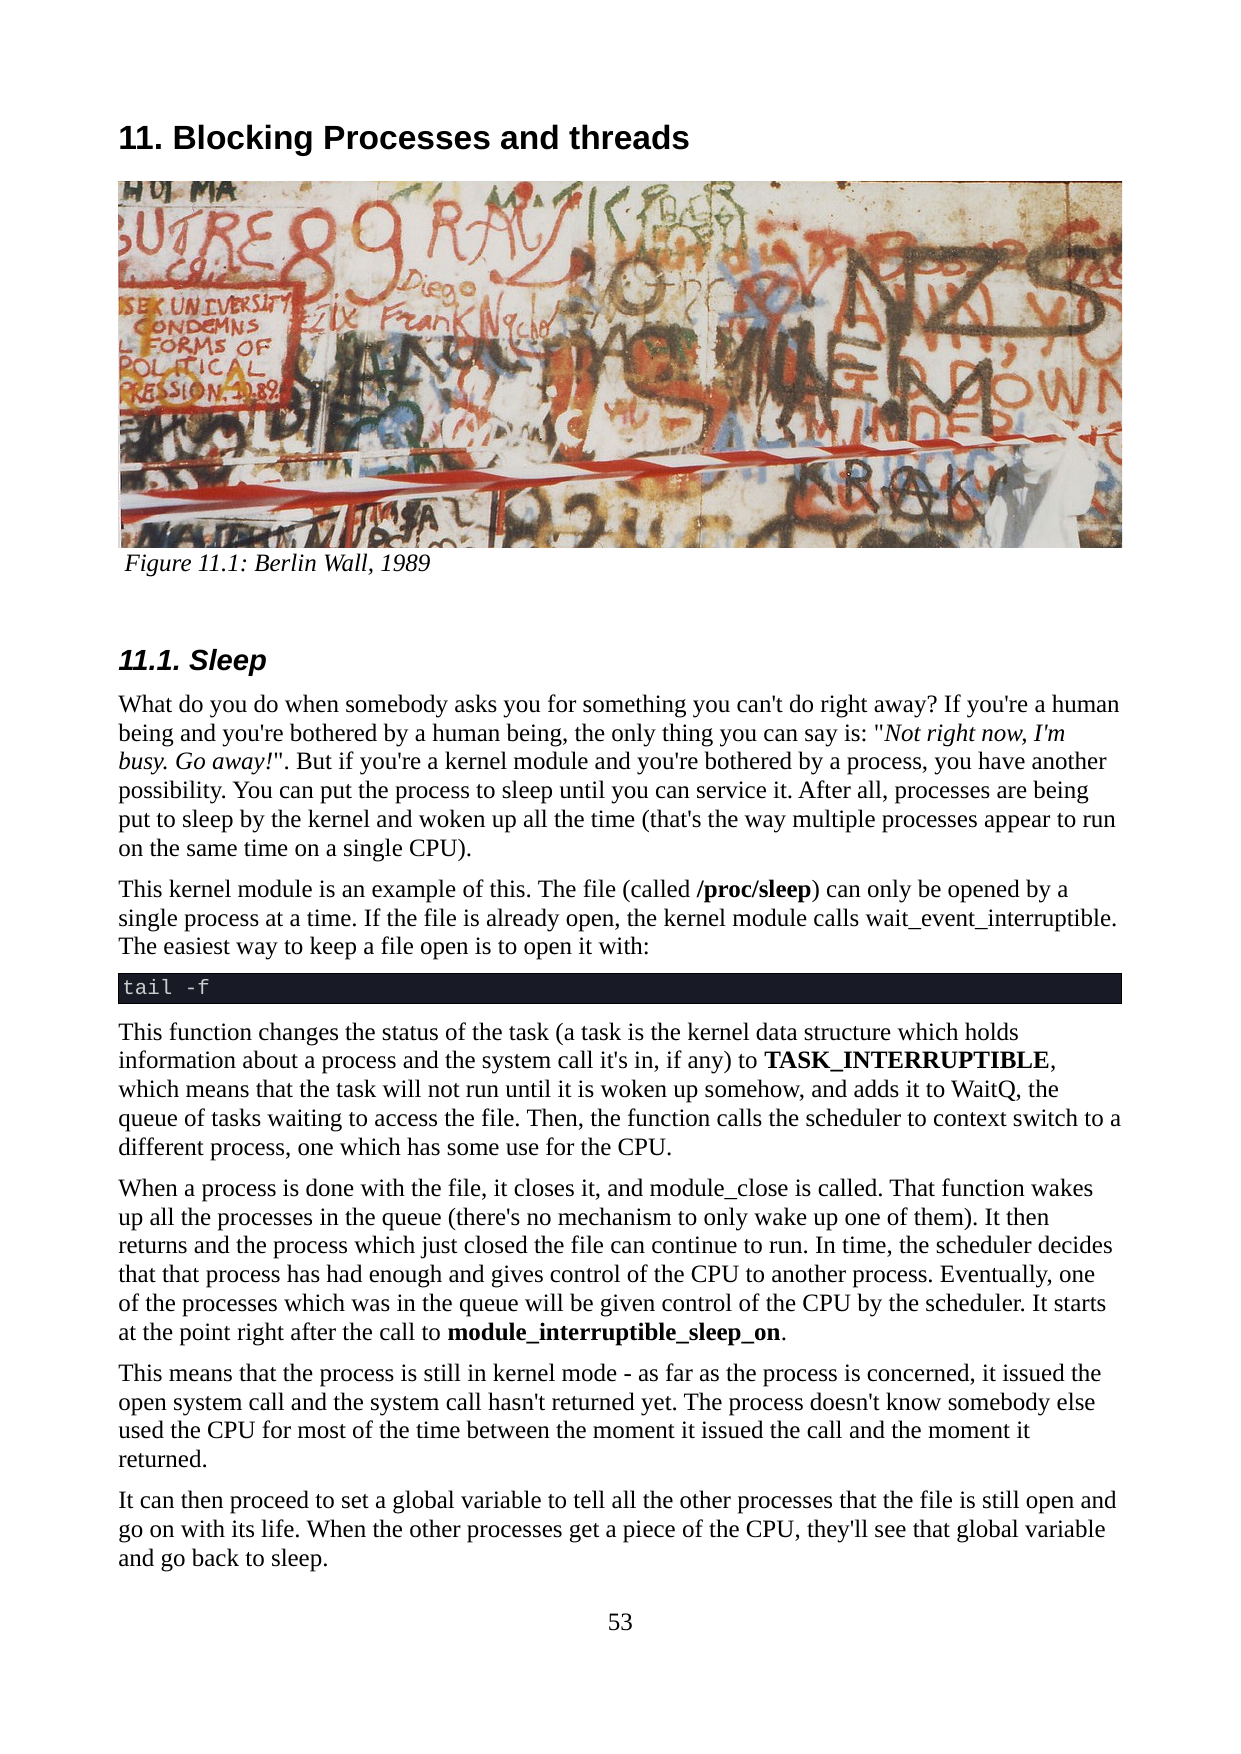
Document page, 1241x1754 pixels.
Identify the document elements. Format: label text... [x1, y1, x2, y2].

subtitle Blocking Processes and threads [118, 118, 1122, 157]
text This means that the process is still in kernel mode - as far as the process is concerned, it issued the open system call and the system call hasn't returned yet. The process doesn't know somebody else used the CPU for most of the time between the moment it issued the call and the moment it returned. [118, 1358, 1122, 1473]
text This kernel module is an example of this. The file (called /proc/sleep) can only be opened by a single process at a time. If the file is already open, the kernel module calls wait_event_interruptible. The easiest way to keep a file open is to open it with: [118, 874, 1122, 960]
text Figure 11.1: Berlin Wall, 1989 [118, 548, 1122, 577]
text When a process is done with the file, it closes it, and module_close is called. That function wakes up all the processes in the queue (there's no mechanism to only wake up one of them). It then returns and the process which just closed the file can continue to run. In time, the scheduler decides that that process has had enough and gives control of the CPU to another process. Eventually, one of the processes which was in the queue will be given control of the CPU by the scheduler. It starts at the point right after the call to module_interruptible_sleep_on. [118, 1173, 1122, 1345]
text This function changes the status of the task (a task is the kernel data structure which holds information about a process and the system call it's in, if any) to TASK_INTERRUPTIBLE, which means that the task will not run until it is woken up somehow, and adds it to WaitQ, the queue of tasks waiting to access the file. Then, the function calls the scheduler to context switch to a different process, one which has some use for the CPU. [118, 1017, 1122, 1160]
subtitle Sleep [118, 643, 1122, 676]
text What do you do when somebody asks you for something you can't do right away? If you're a human being and you're bothered by a human being, the only thing you can say is: "Not right now, I'm busy. Go away!". But if you're a kernel module and you're bothered by a process, you have another possibility. You can put the process to sleep until you can service it. After all, processes are being put to sleep by the kernel and woken up all the time (that's the way multiple processes appear to run on the same time on a single CPU). [118, 689, 1122, 861]
text tail -f [119, 974, 1121, 1003]
text It can then proceed to set a global variable to tell all the other processes that the file is still open and go on with its life. When the other processes get a piece of the CPU, they'll see that global variable and go back to sleep. [118, 1485, 1122, 1572]
